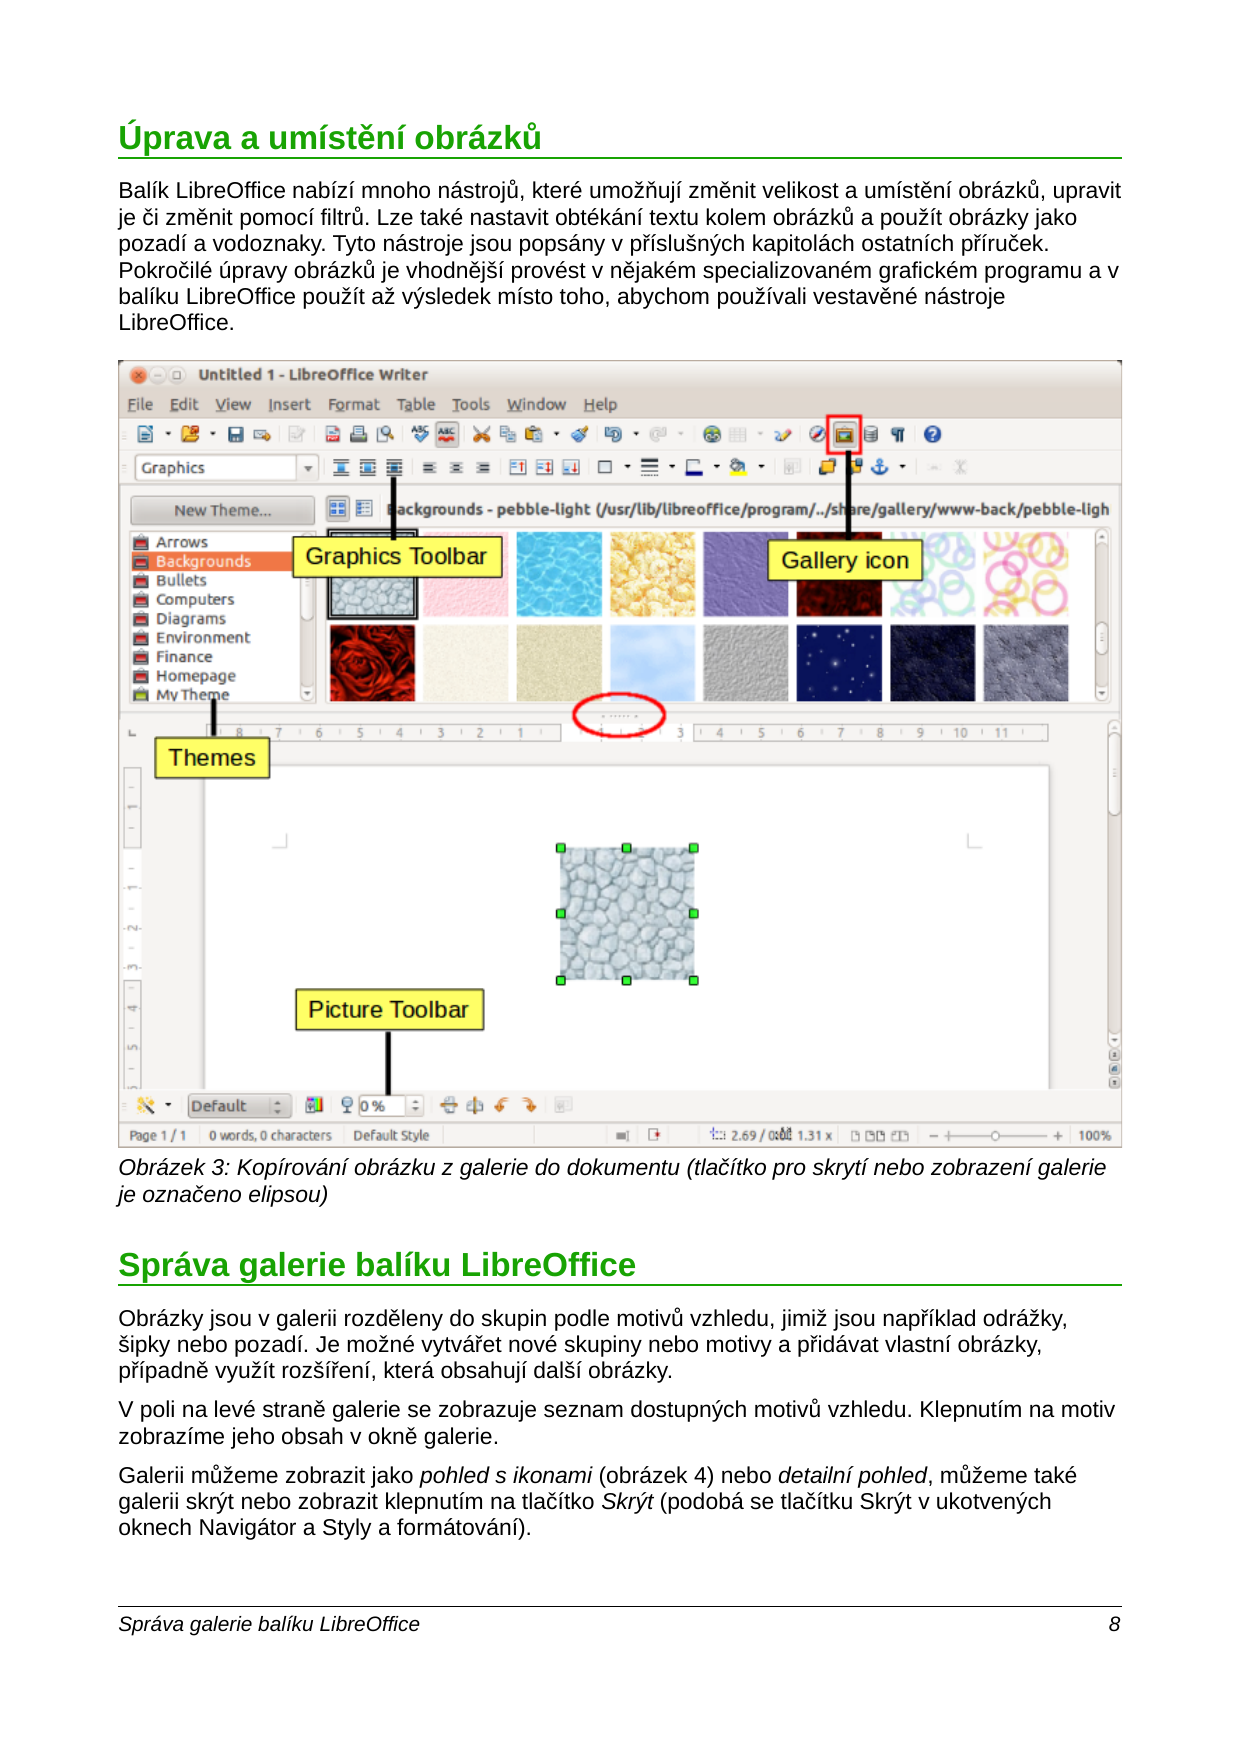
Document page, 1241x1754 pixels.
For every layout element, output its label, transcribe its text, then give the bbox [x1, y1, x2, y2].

text Obrázek 3: Kopírování obrázku z galerie do dokumentu (tlačítko pro skrytí nebo zobrazení galerie je označeno elipsou) [118, 1154, 1122, 1207]
subtitle Správa galerie balíku LibreOffice [118, 1245, 1122, 1284]
subtitle Úprava a umístění obrázků [118, 118, 1122, 157]
picture [118, 360, 1123, 1148]
text Balík LibreOffice nabízí mnoho nástrojů, které umožňují změnit velikost a umístění obrázků, upravit je či změnit pomocí filtrů. Lze také nastavit obtékání textu kolem obrázků a použít obrázky jako pozadí a vodoznaky. Tyto nástroje jsou popsány v příslušných kapitolách ostatních příruček. Pokročilé úpravy obrázků je vhodnější provést v nějakém specializovaném grafickém programu a v balíku LibreOffice použít až výsledek místo toho, abychom používali vestavěné nástroje LibreOffice. [118, 177, 1122, 336]
text Galerii můžeme zobrazit jako pohled s ikonami (obrázek 4) nebo detailní pohled, můžeme také galerii skrýt nebo zobrazit klepnutím na tlačítko Skrýt (podobá se tlačítku Skrýt v ukotvených oknech Navigátor a Styly a formátování). [118, 1462, 1122, 1541]
text V poli na levé straně galerie se zobrazuje seznam dostupných motivů vzhledu. Klepnutím na motiv zobrazíme jeho obsah v okně galerie. [118, 1396, 1122, 1449]
text Obrázky jsou v galerii rozděleny do skupin podle motivů vzhledu, jimiž jsou například odrážky, šipky nebo pozadí. Je možné vytvářet nové skupiny nebo motivy a přidávat vlastní obrázky, případně využít rozšíření, která obsahují další obrázky. [118, 1305, 1122, 1384]
